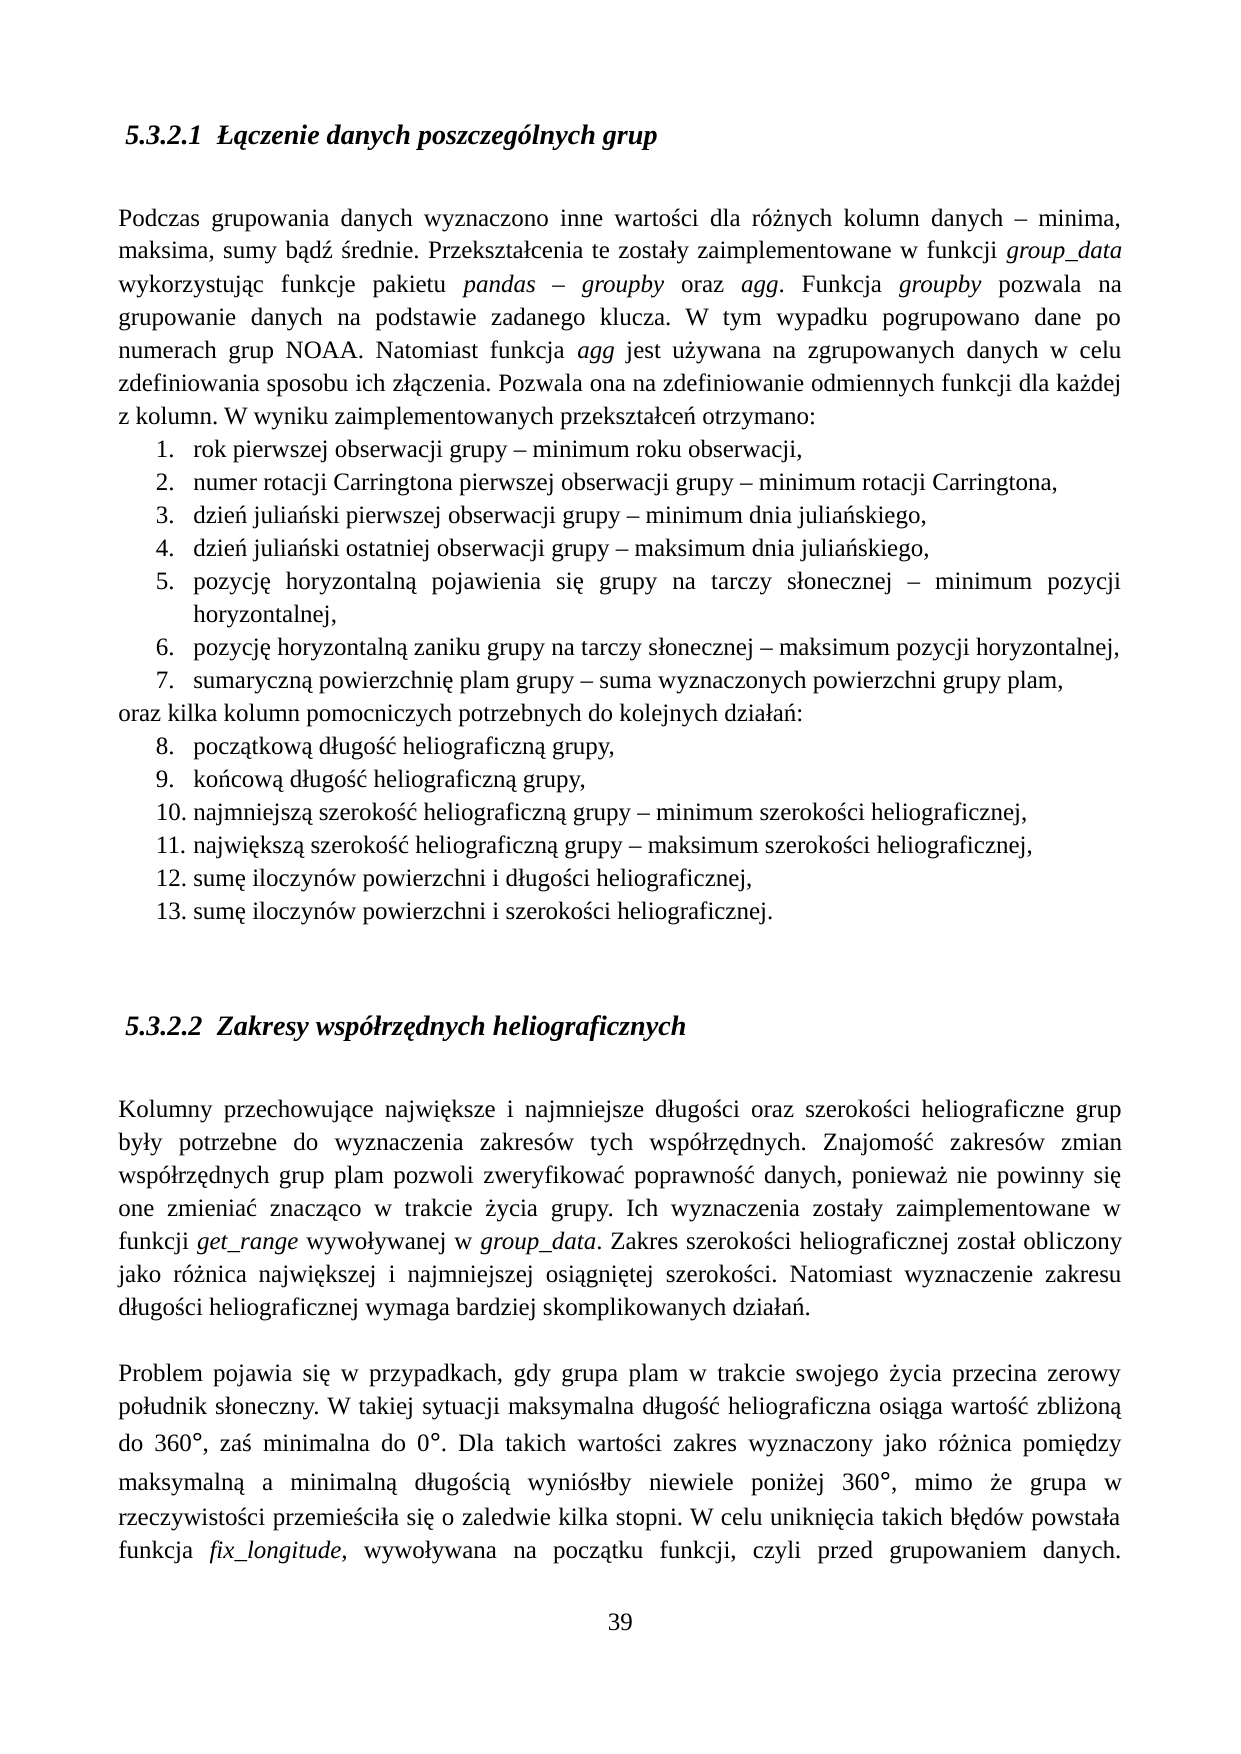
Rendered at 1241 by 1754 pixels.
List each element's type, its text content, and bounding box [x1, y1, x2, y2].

list największą szerokość heliograficzną grupy – maksimum szerokości heliograficznej, [156, 830, 1122, 859]
text Kolumny przechowujące największe i najmniejsze długości oraz szerokości heliograficzne grup były potrzebne do wyznaczenia zakresów tych współrzędnych. Znajomość zakresów zmian współrzędnych grup plam pozwoli zweryfikować poprawność danych, ponieważ nie powinny się one zmieniać znacząco w trakcie życia grupy. Ich wyznaczenia zostały zaimplementowane w funkcji get_range wywoływanej w group_data. Zakres szerokości heliograficznej został obliczony jako różnica największej i najmniejszej osiągniętej szerokości. Natomiast wyznaczenie zakresu długości heliograficznej wymaga bardziej skomplikowanych działań. [118, 1094, 1122, 1321]
list oraz kilka kolumn pomocniczych potrzebnych do kolejnych działań: [118, 698, 1122, 727]
list sumę iloczynów powierzchni i długości heliograficznej, [156, 863, 1122, 892]
text Podczas grupowania danych wyznaczono inne wartości dla różnych kolumn danych – minima, maksima, sumy bądź średnie. Przekształcenia te zostały zaimplementowane w funkcji group_data wykorzystując funkcje pakietu pandas – groupby oraz agg. Funkcja groupby pozwala na grupowanie danych na podstawie zadanego klucza. W tym wypadku pogrupowano dane po numerach grup NOAA. Natomiast funkcja agg jest używana na zgrupowanych danych w celu zdefiniowania sposobu ich złączenia. Pozwala ona na zdefiniowanie odmiennych funkcji dla każdej z kolumn. W wyniku zaimplementowanych przekształceń otrzymano: [118, 203, 1122, 429]
list początkową długość heliograficzną grupy, [156, 731, 1122, 760]
text Problem pojawia się w przypadkach, gdy grupa plam w trakcie swojego życia przecina zerowy południk słoneczny. W takiej sytuacji maksymalna długość heliograficzna osiąga wartość zbliżoną do 360°, zaś minimalna do 0°. Dla takich wartości zakres wyznaczony jako różnica pomiędzy maksymalną a minimalną długością wyniósłby niewiele poniżej 360°, mimo że grupa w rzeczywistości przemieściła się o zaledwie kilka stopni. W celu uniknięcia takich błędów powstała funkcja fix_longitude, wywoływana na początku funkcji, czyli przed grupowaniem danych. [118, 1358, 1122, 1564]
subtitle Łączenie danych poszczególnych grup [118, 118, 1122, 151]
list numer rotacji Carringtona pierwszej obserwacji grupy – minimum rotacji Carringtona, [156, 467, 1122, 496]
list końcową długość heliograficzną grupy, [156, 764, 1122, 793]
list dzień juliański pierwszej obserwacji grupy – minimum dnia juliańskiego, [156, 500, 1122, 528]
list sumę iloczynów powierzchni i szerokości heliograficznej. [156, 896, 1122, 925]
list najmniejszą szerokość heliograficzną grupy – minimum szerokości heliograficznej, [156, 797, 1122, 826]
list dzień juliański ostatniej obserwacji grupy – maksimum dnia juliańskiego, [156, 533, 1122, 562]
list pozycję horyzontalną pojawienia się grupy na tarczy słonecznej – minimum pozycji horyzontalnej, [156, 566, 1122, 628]
list pozycję horyzontalną zaniku grupy na tarczy słonecznej – maksimum pozycji horyzontalnej, [156, 632, 1122, 661]
list rok pierwszej obserwacji grupy – minimum roku obserwacji, [156, 434, 1122, 462]
list sumaryczną powierzchnię plam grupy – suma wyznaczonych powierzchni grupy plam, [156, 665, 1122, 694]
subtitle Zakresy współrzędnych heliograficznych [118, 1009, 1122, 1042]
